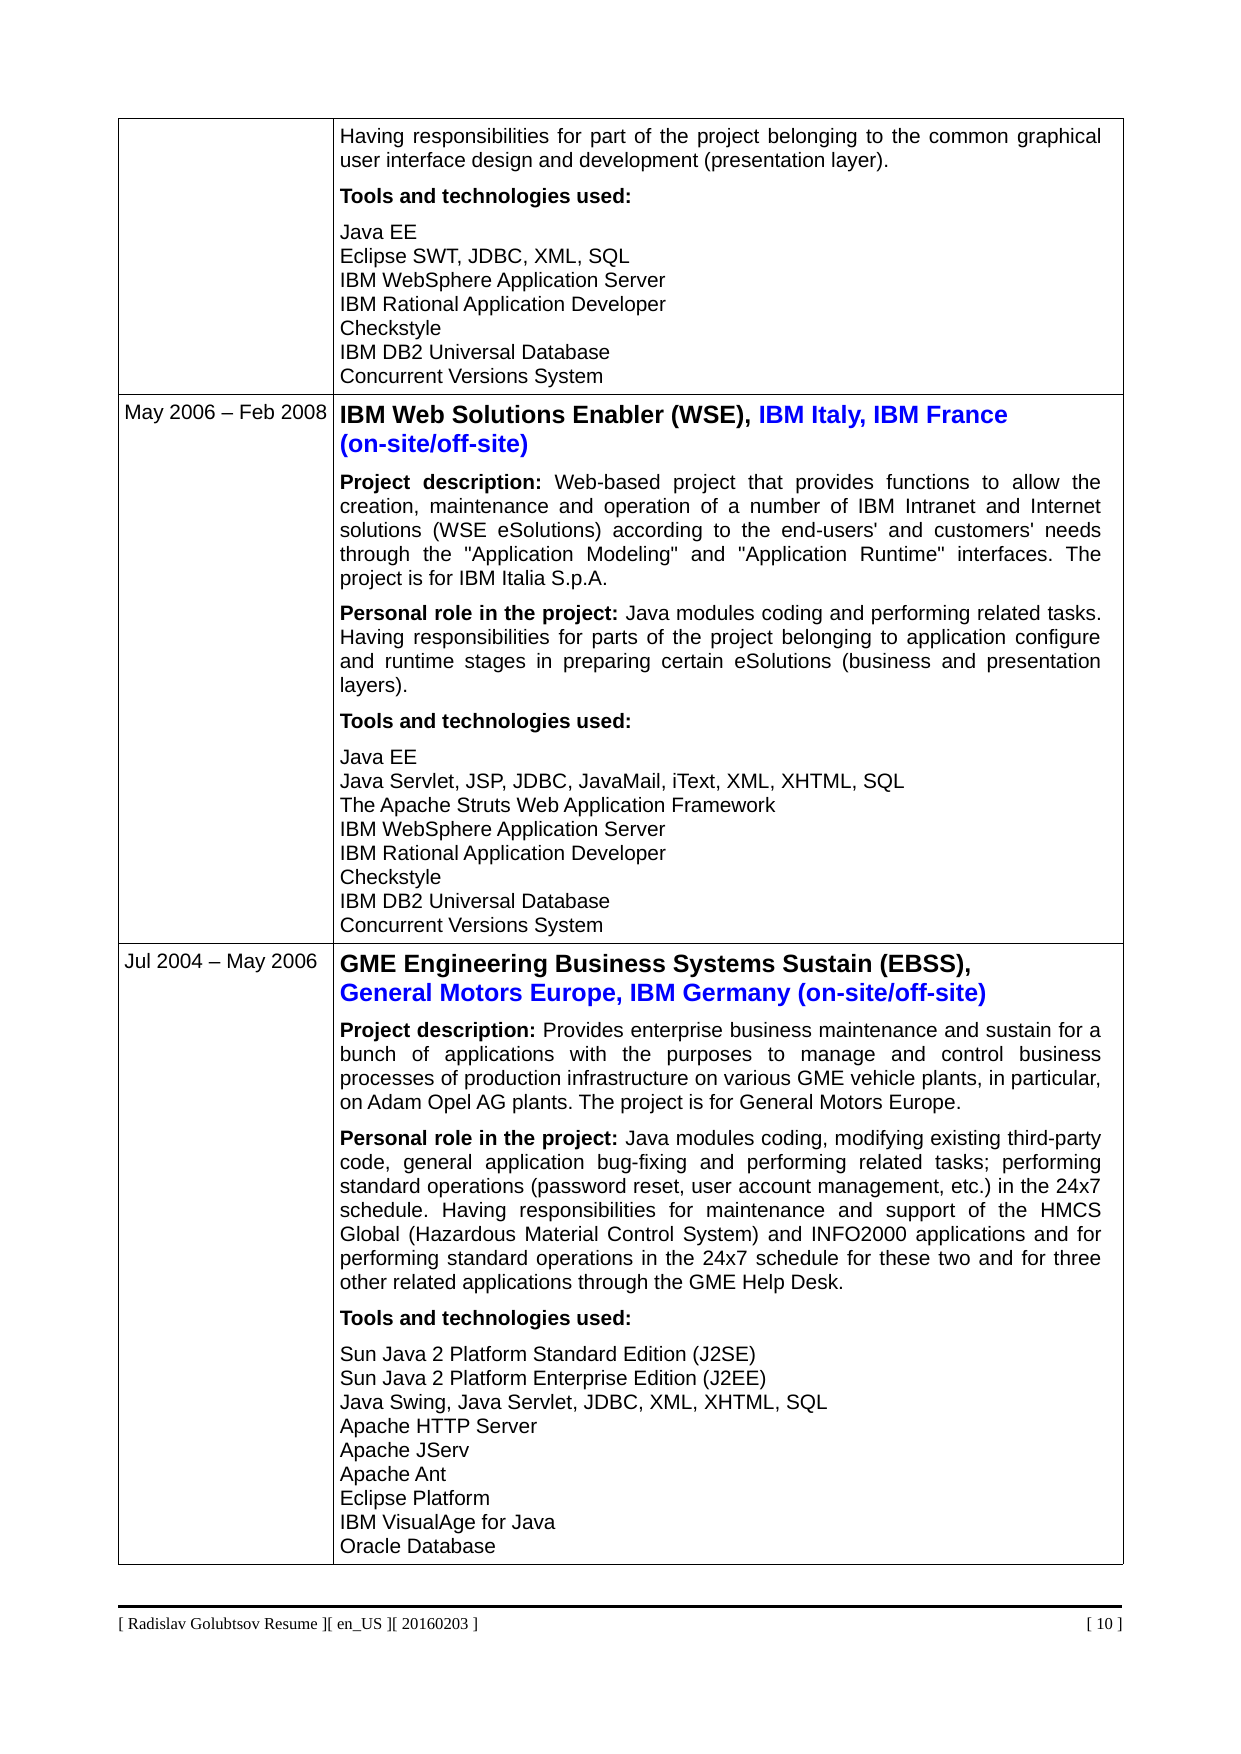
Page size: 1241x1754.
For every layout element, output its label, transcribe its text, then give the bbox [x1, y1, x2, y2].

table_cell Having responsibilities for part of the project belonging to the common graphical user interface design and development (presentation layer). Tools and technologies used: Java EE Eclipse SWT, JDBC, XML, SQL IBM WebSphere Application Server IBM Rational Application Developer Checkstyle IBM DB2 Universal Database Concurrent Versions System [334, 119, 1123, 394]
table_cell Jul 2004 – May 2006 [119, 944, 333, 1563]
table_cell GME Engineering Business Systems Sustain (EBSS), General Motors Europe, IBM Germany (on-site/off-site) Project description: Provides enterprise business maintenance and sustain for a bunch of applications with the purposes to manage and control business processes of production infrastructure on various GME vehicle plants, in particular, on Adam Opel AG plants. The project is for General Motors Europe. Personal role in the project: Java modules coding, modifying existing third-party code, general application bug-fixing and performing related tasks; performing standard operations (password reset, user account management, etc.) in the 24x7 schedule. Having responsibilities for maintenance and support of the HMCS Global (Hazardous Material Control System) and INFO2000 applications and for performing standard operations in the 24x7 schedule for these two and for three other related applications through the GME Help Desk. Tools and technologies used: Sun Java 2 Platform Standard Edition (J2SE) Sun Java 2 Platform Enterprise Edition (J2EE) Java Swing, Java Servlet, JDBC, XML, XHTML, SQL Apache HTTP Server Apache JServ Apache Ant Eclipse Platform IBM VisualAge for Java Oracle Database [334, 944, 1123, 1563]
table_cell May 2006 – Feb 2008 [119, 395, 333, 943]
table_cell [119, 119, 333, 394]
table_cell IBM Web Solutions Enabler (WSE), IBM Italy, IBM France (on-site/off-site) Project description: Web-based project that provides functions to allow the creation, maintenance and operation of a number of IBM Intranet and Internet solutions (WSE eSolutions) according to the end-users' and customers' needs through the "Application Modeling" and "Application Runtime" interfaces. The project is for IBM Italia S.p.A. Personal role in the project: Java modules coding and performing related tasks. Having responsibilities for parts of the project belonging to application configure and runtime stages in preparing certain eSolutions (business and presentation layers). Tools and technologies used: Java EE Java Servlet, JSP, JDBC, JavaMail, iText, XML, XHTML, SQL The Apache Struts Web Application Framework IBM WebSphere Application Server IBM Rational Application Developer Checkstyle IBM DB2 Universal Database Concurrent Versions System [334, 395, 1123, 943]
